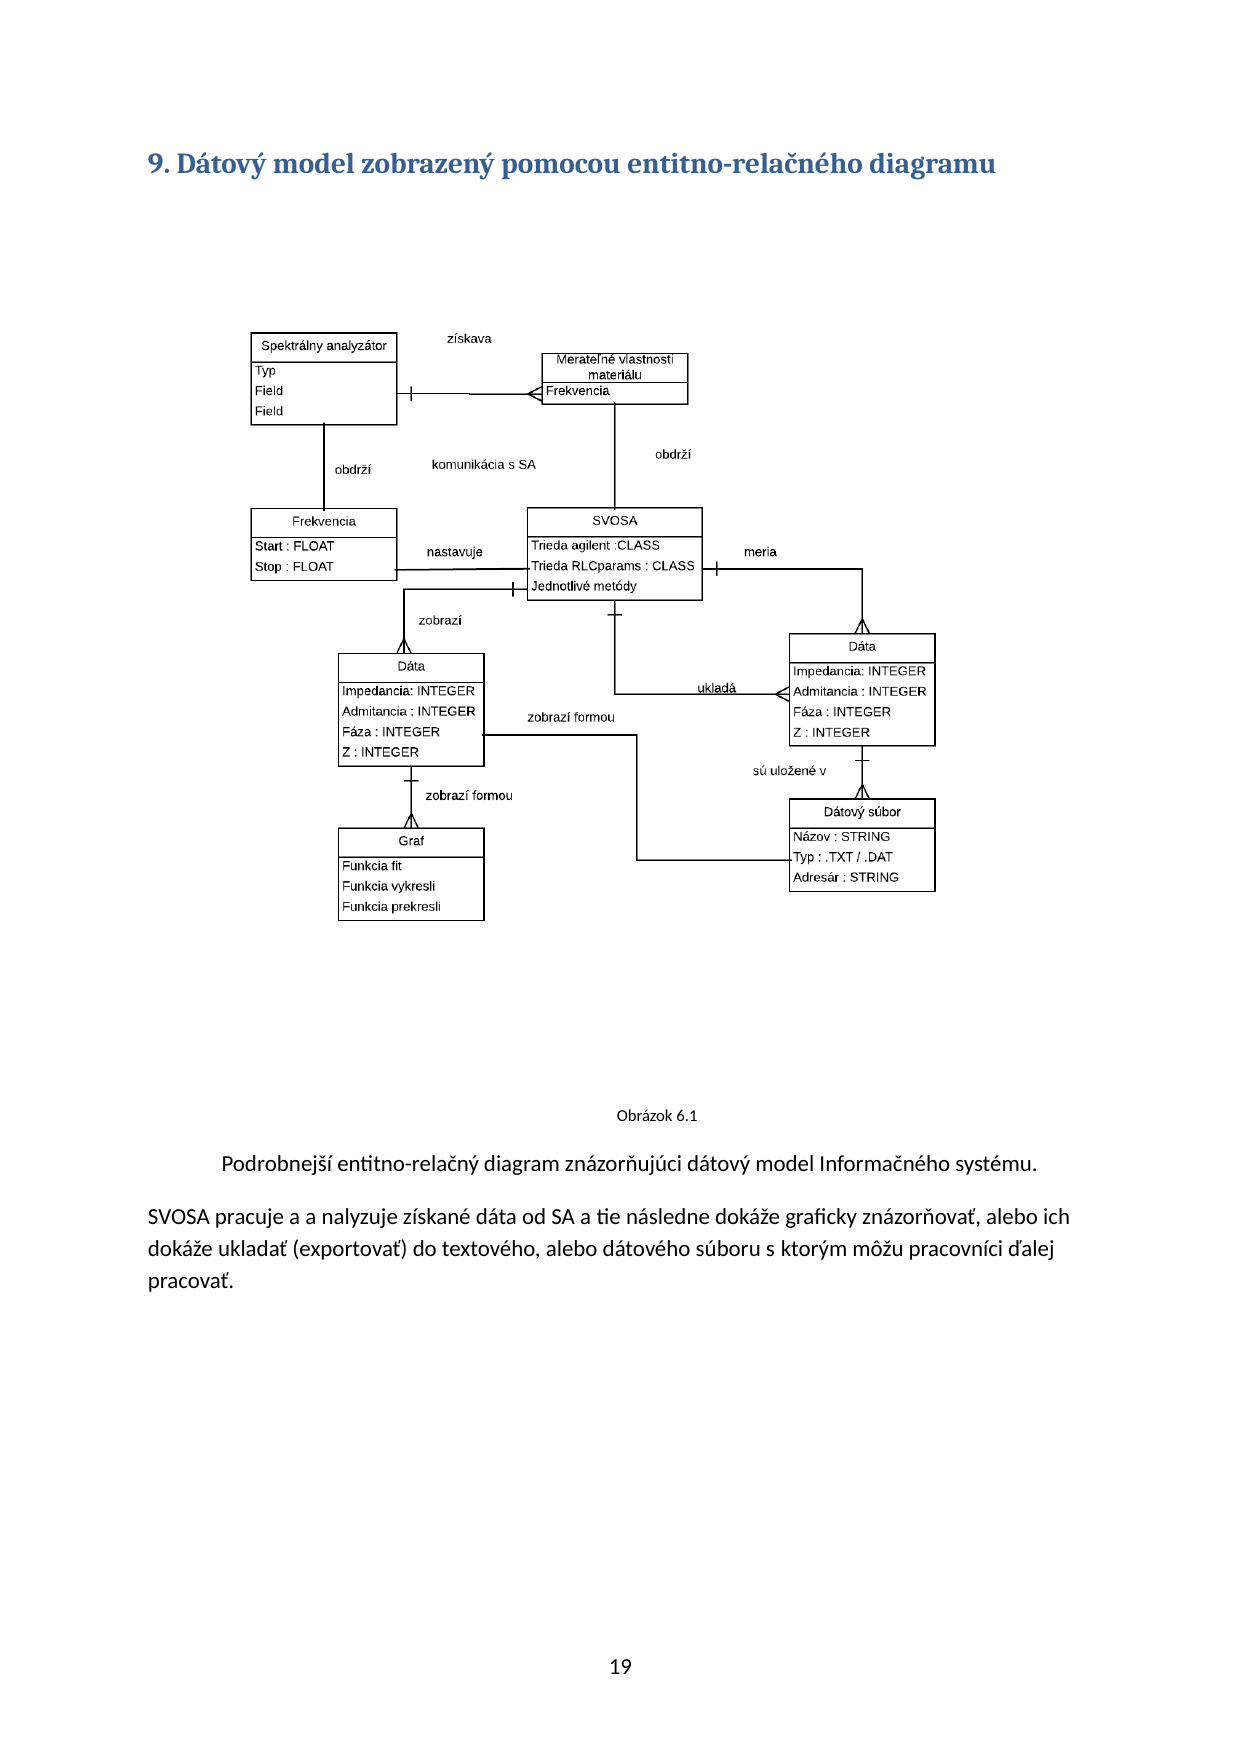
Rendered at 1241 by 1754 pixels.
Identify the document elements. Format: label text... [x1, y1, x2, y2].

text Podrobnejší entitno-relačný diagram znázorňujúci dátový model Informačného systému. [148, 1149, 1093, 1177]
picture [149, 187, 1091, 1079]
text SVOSA pracuje a a nalyzuje získané dáta od SA a tie následne dokáže graficky znázorňovať, alebo ich dokáže ukladať (exportovať) do textového, alebo dátového súboru s ktorým môžu pracovníci ďalej pracovať. [148, 1202, 1093, 1294]
subtitle 9. Dátový model zobrazený pomocou entitno-relačného diagramu [148, 148, 1093, 181]
text Obrázok 6.1 [148, 1105, 1093, 1125]
